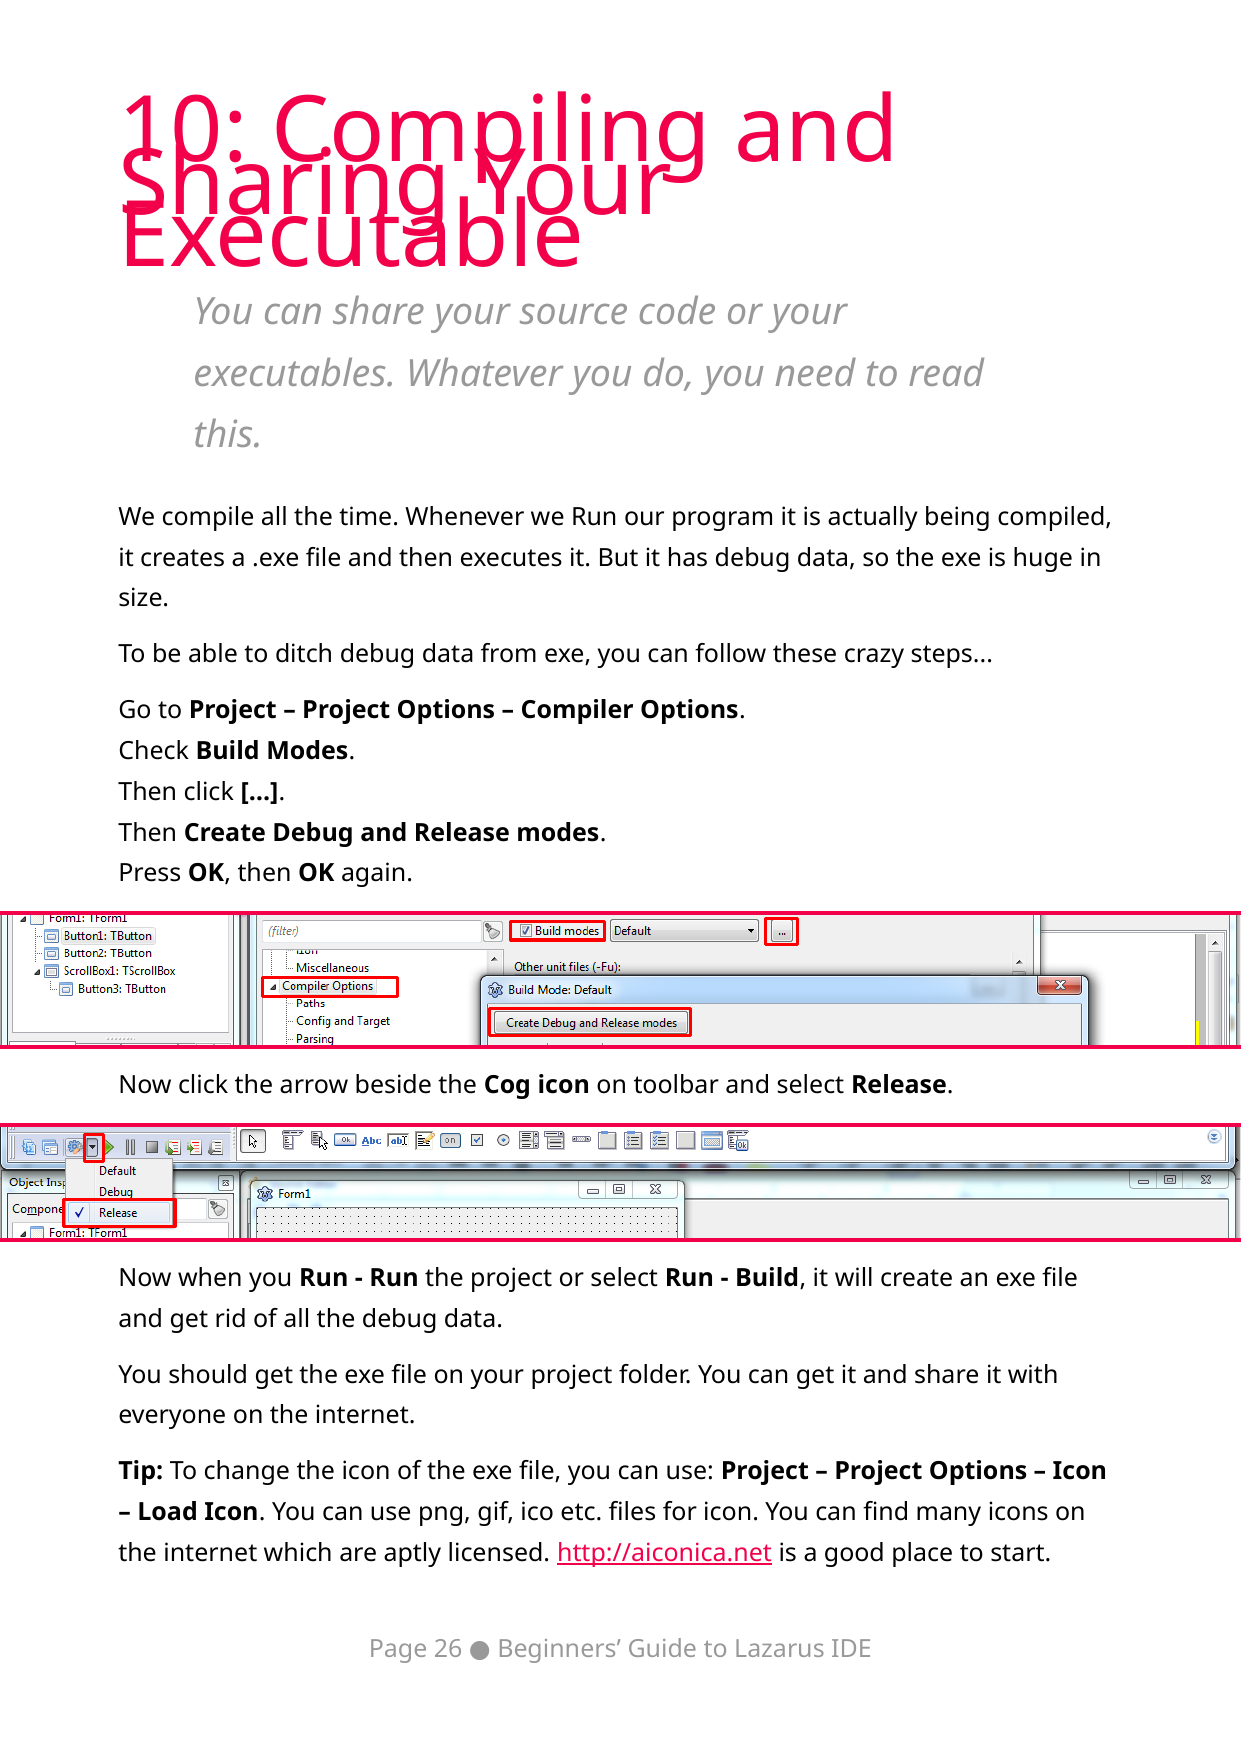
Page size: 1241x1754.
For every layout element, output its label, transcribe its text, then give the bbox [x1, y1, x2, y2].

text You should get the exe file on your project folder. You can get it and share it with everyone on the internet. [118, 1356, 1122, 1431]
picture [0, 1127, 1241, 1189]
text You can share your source code or your executables. Whatever you do, you need to read this. [193, 284, 1057, 458]
text [118, 1189, 1122, 1238]
text Go to Project – Project Options – Compiler Options. Check Build Modes. Then click […]. Then Create Debug and Release modes. Press OK, then OK again. [118, 692, 1122, 889]
picture [0, 915, 1241, 1045]
text Now click the arrow beside the Cog icon on toolbar and select Release. [118, 1049, 1122, 1101]
text Now when you Run - Run the project or select Run - Build, it will create an exe file and get rid of all the debug data. [118, 1242, 1122, 1334]
text To be able to ditch debug data from exe, you can follow these crazy steps... [118, 636, 1122, 670]
text We compile all the time. Whenever we Run our program it is actually being compiled, it creates a .exe file and then executes it. But it has debug data, so the exe is huge in size. [118, 498, 1122, 614]
text Tip: To change the icon of the exe file, you can use: Project – Project Options – Icon – Load Icon. You can use png, gif, ico etc. files for icon. You can find many icons on the internet which are aptly licensed. http://aiconica.net is a good place to start. [118, 1453, 1122, 1569]
subtitle 10: Compiling and Sharing Your Executable [118, 119, 1122, 277]
